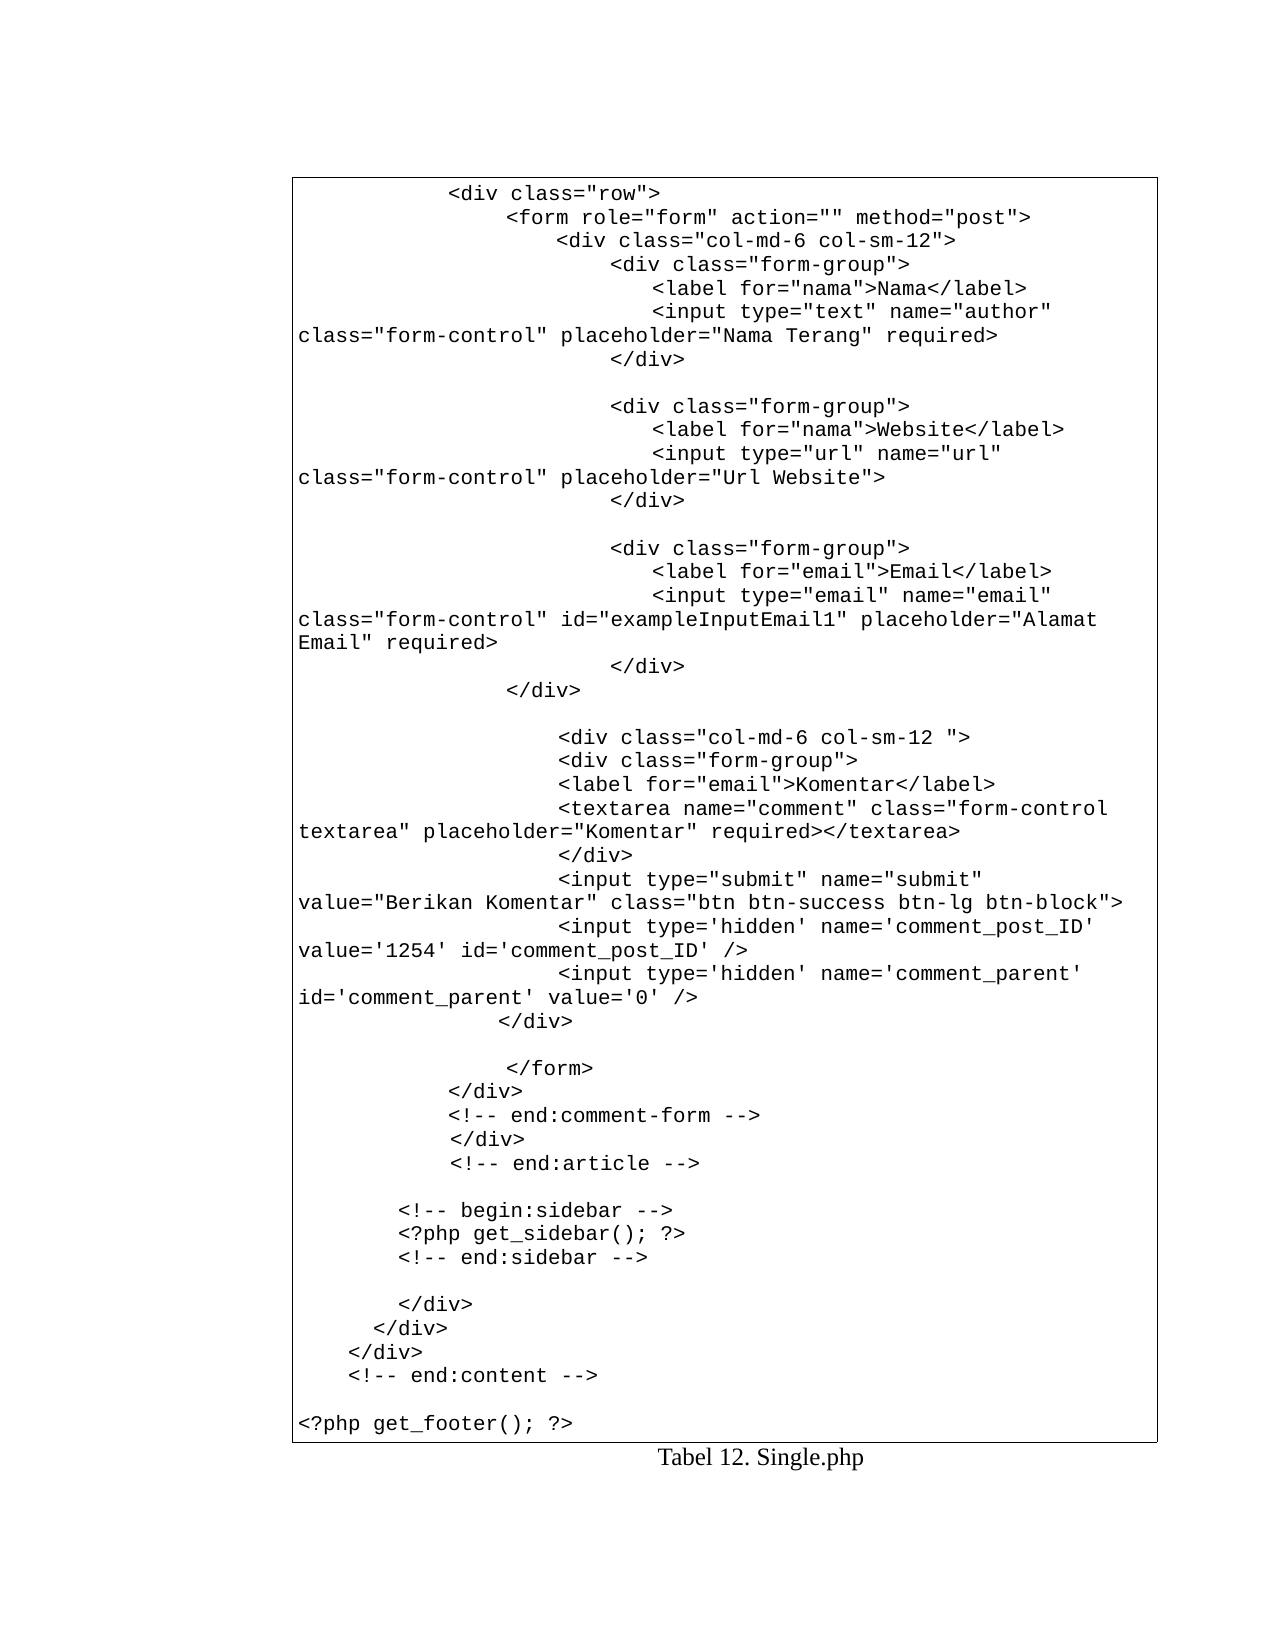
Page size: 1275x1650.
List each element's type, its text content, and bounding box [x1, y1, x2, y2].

text Tabel 12. Single.php [289, 1442, 1157, 1471]
table_header <div class="row"> <form role="form" action="" method="post"> <div class="col-md-6 col-sm-12"> <div class="form-group"> <label for="nama">Nama</label> <input type="text" name="author" class="form-control" placeholder="Nama Terang" required> </div> <div class="form-group"> <label for="nama">Website</label> <input type="url" name="url" class="form-control" placeholder="Url Website"> </div> <div class="form-group"> <label for="email">Email</label> <input type="email" name="email" class="form-control" id="exampleInputEmail1" placeholder="Alamat Email" required> </div> </div> <div class="col-md-6 col-sm-12 "> <div class="form-group"> <label for="email">Komentar</label> <textarea name="comment" class="form-control textarea" placeholder="Komentar" required></textarea> </div> <input type="submit" name="submit" value="Berikan Komentar" class="btn btn-success btn-lg btn-block"> <input type='hidden' name='comment_post_ID' value='1254' id='comment_post_ID' /> <input type='hidden' name='comment_parent' id='comment_parent' value='0' /> </div> </form> </div> <!-- end:comment-form --> </div> <!-- end:article --> <!-- begin:sidebar --> <?php get_sidebar(); ?> <!-- end:sidebar --> </div> </div> </div> <!-- end:content --> <?php get_footer(); ?> [293, 178, 1157, 1442]
